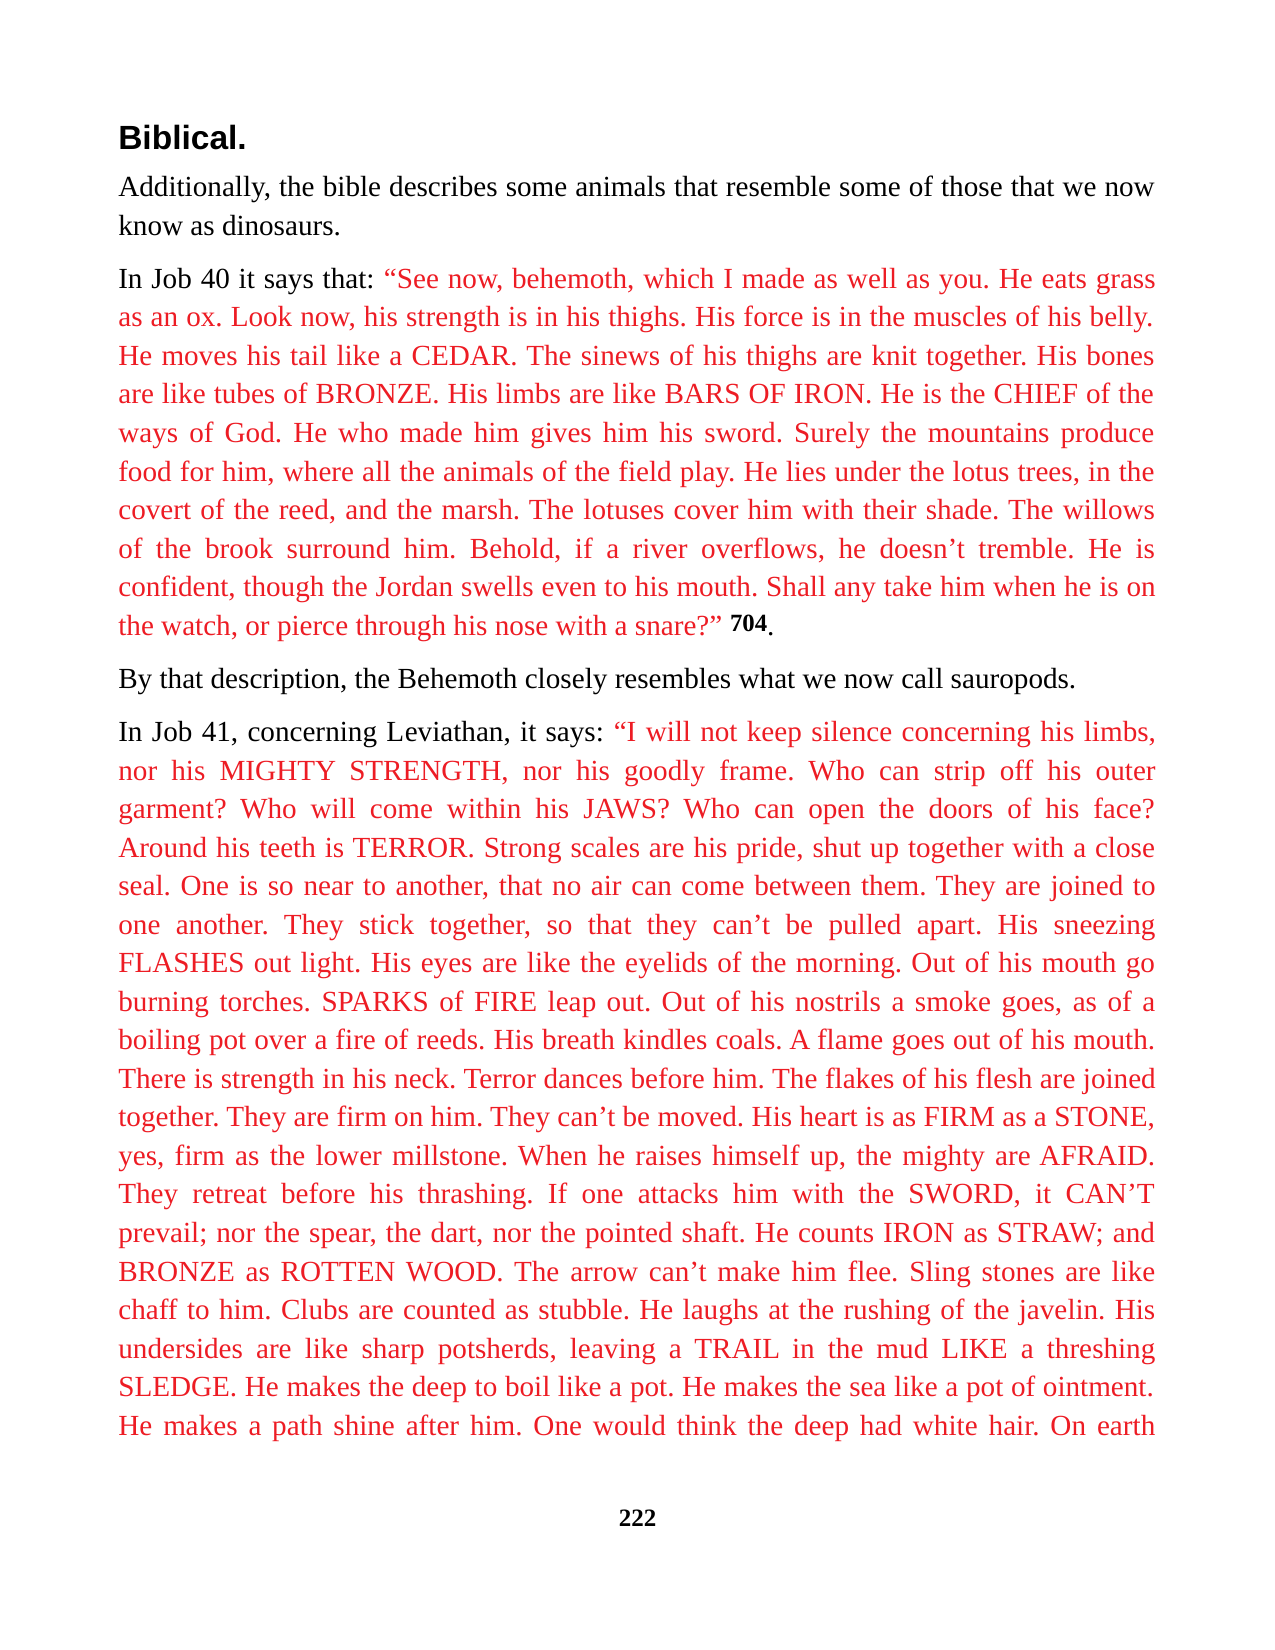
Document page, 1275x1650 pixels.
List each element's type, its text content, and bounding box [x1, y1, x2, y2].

text Additionally, the bible describes some animals that resemble some of those that we now know as dinosaurs. [118, 169, 1157, 241]
text In Job 40 it says that: “See now, behemoth, which I made as well as you. He eats grass as an ox. Look now, his strength is in his thighs. His force is in the muscles of his belly. He moves his tail like a CEDAR. The sinews of his thighs are knit together. His bones are like tubes of BRONZE. His limbs are like BARS OF IRON. He is the CHIEF of the ways of God. He who made him gives him his sword. Surely the mountains produce food for him, where all the animals of the field play. He lies under the lotus trees, in the covert of the reed, and the marsh. The lotuses cover him with their shade. The willows of the brook surround him. Behold, if a river overflows, he doesn’t tremble. He is confident, though the Jordan swells even to his mouth. Shall any take him when he is on the watch, or pierce through his nose with a snare?” . [118, 261, 1157, 641]
text In Job 41, concerning Leviathan, it says: “I will not keep silence concerning his limbs, nor his MIGHTY STRENGTH, nor his goodly frame. Who can strip off his outer garment? Who will come within his JAWS? Who can open the doors of his face? Around his teeth is TERROR. Strong scales are his pride, shut up together with a close seal. One is so near to another, that no air can come between them. They are joined to one another. They stick together, so that they can’t be pulled apart. His sneezing FLASHES out light. His eyes are like the eyelids of the morning. Out of his mouth go burning torches. SPARKS of FIRE leap out. Out of his nostrils a smoke goes, as of a boiling pot over a fire of reeds. His breath kindles coals. A flame goes out of his mouth. There is strength in his neck. Terror dances before him. The flakes of his flesh are joined together. They are firm on him. They can’t be moved. His heart is as FIRM as a STONE, yes, firm as the lower millstone. When he raises himself up, the mighty are AFRAID. They retreat before his thrashing. If one attacks him with the SWORD, it CAN’T prevail; nor the spear, the dart, nor the pointed shaft. He counts IRON as STRAW; and BRONZE as ROTTEN WOOD. The arrow can’t make him flee. Sling stones are like chaff to him. Clubs are counted as stubble. He laughs at the rushing of the javelin. His undersides are like sharp potsherds, leaving a TRAIL in the mud LIKE a threshing SLEDGE. He makes the deep to boil like a pot. He makes the sea like a pot of ointment. He makes a path shine after him. One would think the deep had white hair. On earth [118, 714, 1157, 1441]
text By that description, the Behemoth closely resembles what we now call sauropods. [118, 661, 1157, 694]
subtitle Biblical. [118, 118, 1157, 157]
